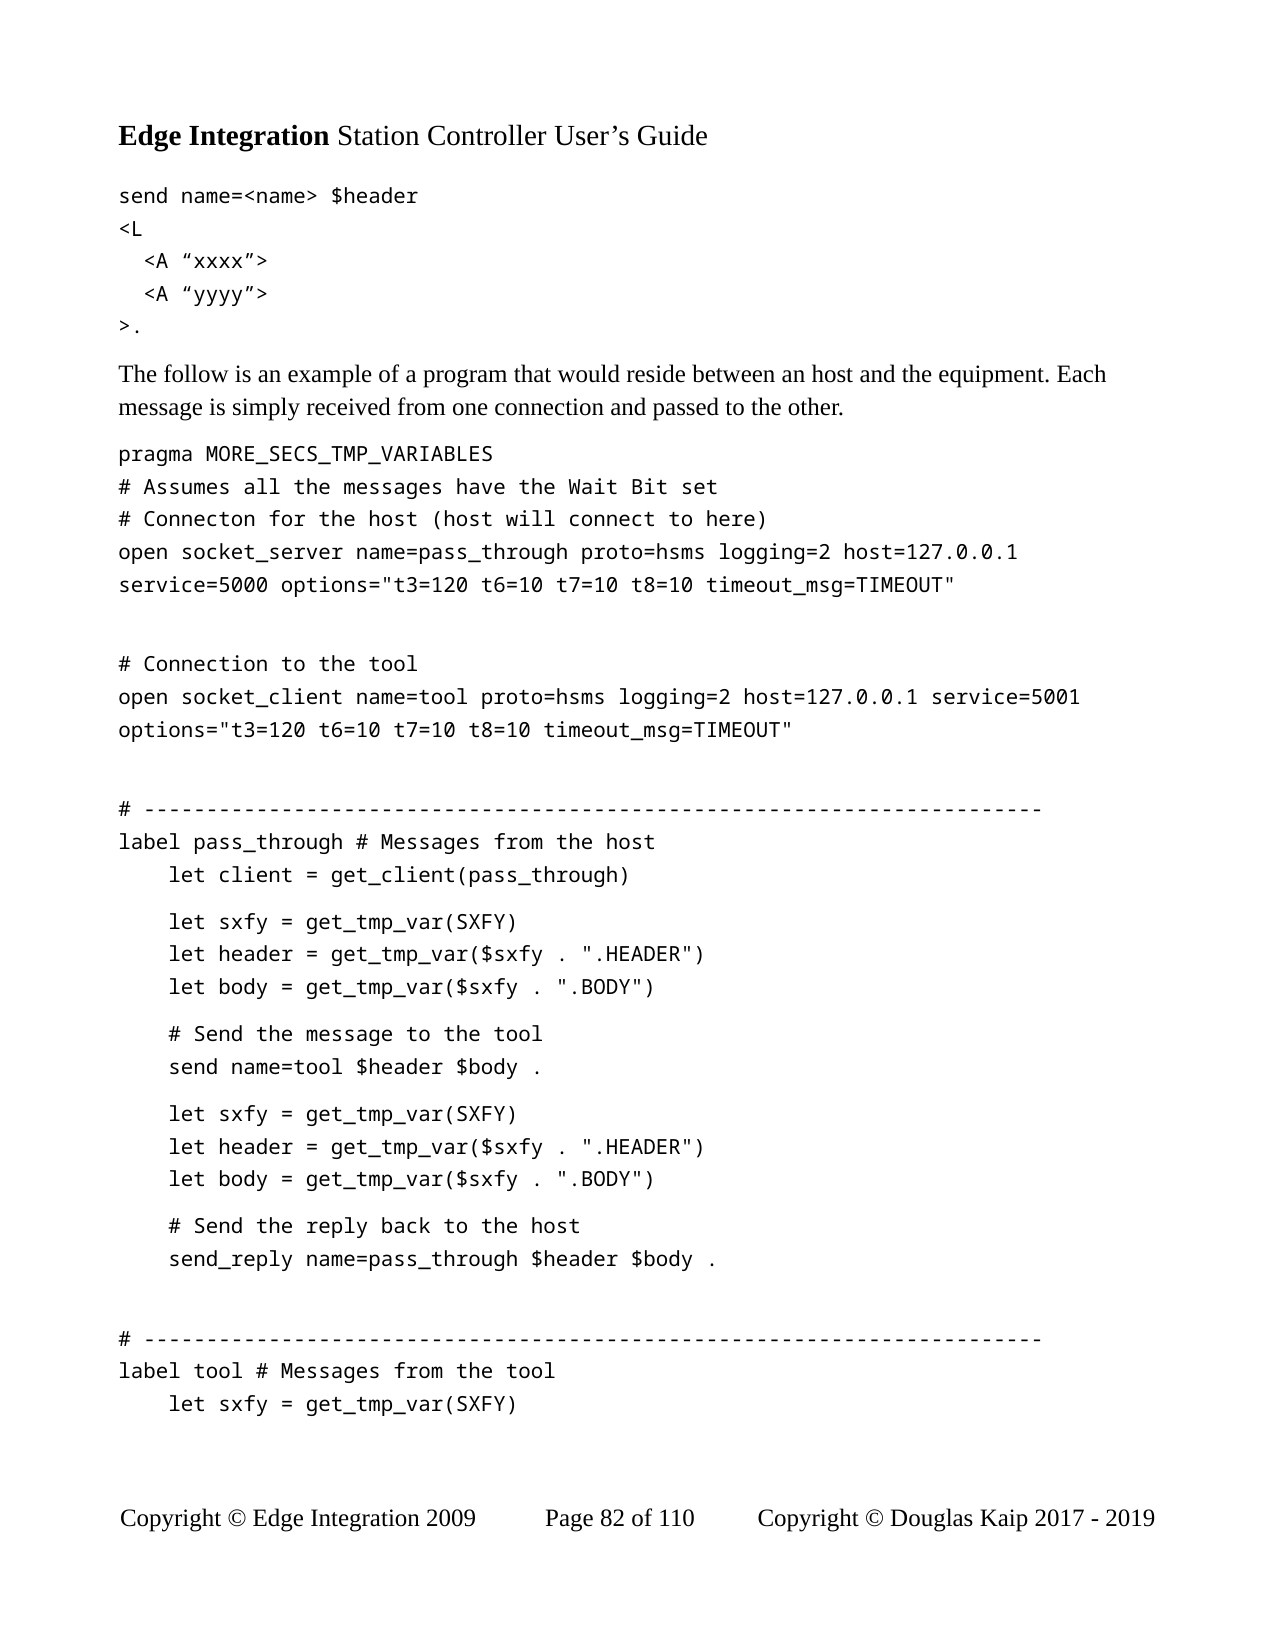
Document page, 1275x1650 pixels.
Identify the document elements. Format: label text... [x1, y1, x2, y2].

text let sxfy = get_tmp_var(SXFY) let header = get_tmp_var($sxfy . ".HEADER") let body = get_tmp_var($sxfy . ".BODY") [118, 907, 1157, 1001]
text let sxfy = get_tmp_var(SXFY) let header = get_tmp_var($sxfy . ".HEADER") let body = get_tmp_var($sxfy . ".BODY") [118, 1099, 1157, 1193]
text # Send the message to the tool send name=tool $header $body . [118, 1019, 1157, 1080]
text pragma MORE_SECS_TMP_VARIABLES # Assumes all the messages have the Wait Bit set # Connecton for the host (host will connect to here) open socket_server name=pass_through proto=hsms logging=2 host=127.0.0.1 service=5000 options="t3=120 t6=10 t7=10 t8=10 timeout_msg=TIMEOUT" [118, 439, 1157, 631]
text The follow is an example of a program that would reside between an host and the equipment. Each message is simply received from one connection and passed to the other. [118, 359, 1157, 421]
text # ------------------------------------------------------------------------ label tool # Messages from the tool let sxfy = get_tmp_var(SXFY) [118, 1324, 1157, 1418]
text # ------------------------------------------------------------------------ label pass_through # Messages from the host let client = get_client(pass_through) [118, 794, 1157, 888]
text # Connection to the tool open socket_client name=tool proto=hsms logging=2 host=127.0.0.1 service=5001 options="t3=120 t6=10 t7=10 t8=10 timeout_msg=TIMEOUT" [118, 649, 1157, 776]
text # Send the reply back to the host send_reply name=pass_through $header $body . [118, 1212, 1157, 1305]
text send name=<name> $header <L <A “xxxx”> <A “yyyy”> >. [118, 181, 1157, 340]
